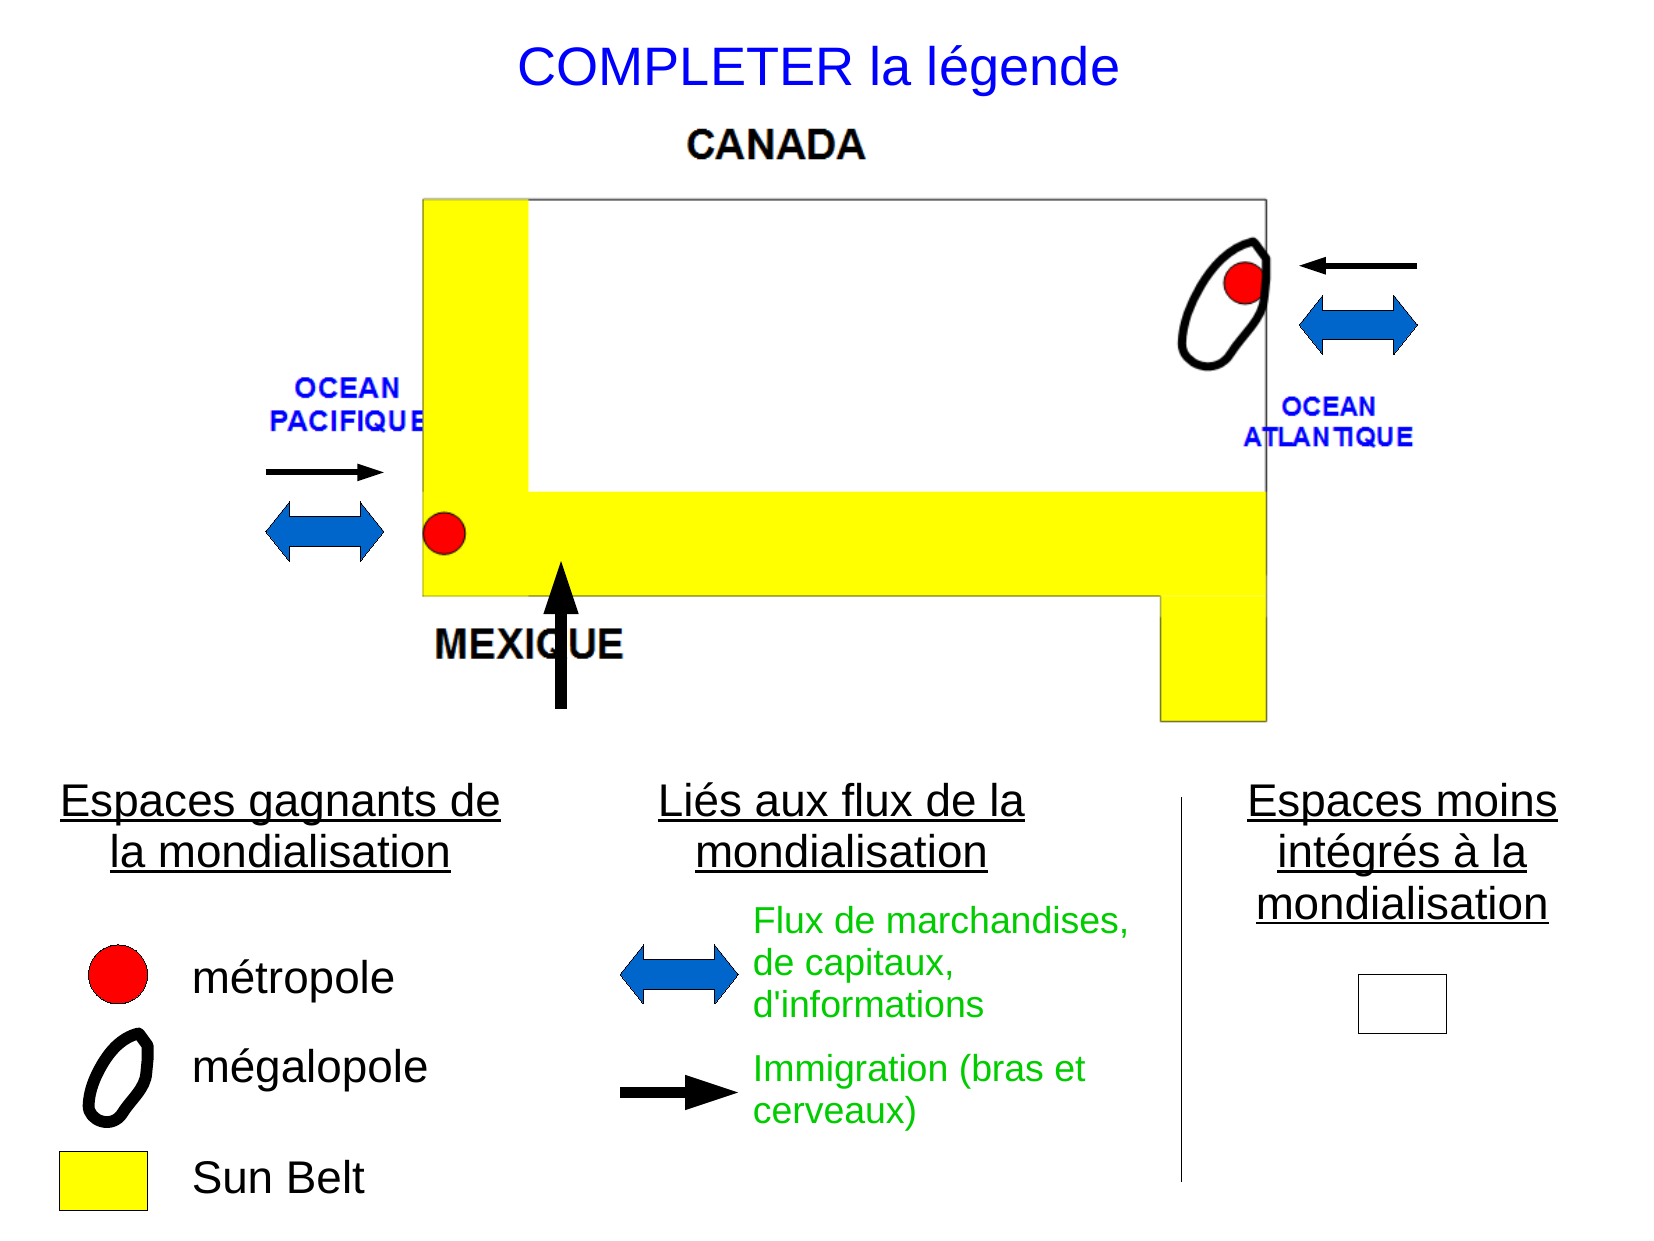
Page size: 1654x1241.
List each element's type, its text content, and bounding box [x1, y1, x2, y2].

text_box [1299, 295, 1418, 355]
text_box Sun Belt [177, 1144, 414, 1211]
text_box Flux de marchandises, de capitaux, d'informations [738, 892, 1152, 1034]
picture [265, 118, 1418, 739]
text_box [1358, 974, 1447, 1034]
text_box COMPLETER la légende [88, 29, 1565, 105]
text_box Espaces moins intégrés à la mondialisation [1181, 767, 1625, 937]
text_box Espaces gagnants de la mondialisation [29, 767, 532, 916]
text_box Immigration (bras et cerveaux) [738, 1040, 1152, 1140]
text_box métropole [177, 944, 414, 1011]
text_box [620, 944, 738, 1004]
text_box [88, 944, 148, 1004]
text_box Liés aux flux de la mondialisation [590, 767, 1093, 916]
text_box mégalopole [177, 1033, 473, 1100]
text_box [265, 501, 384, 562]
text_box [59, 1151, 148, 1211]
